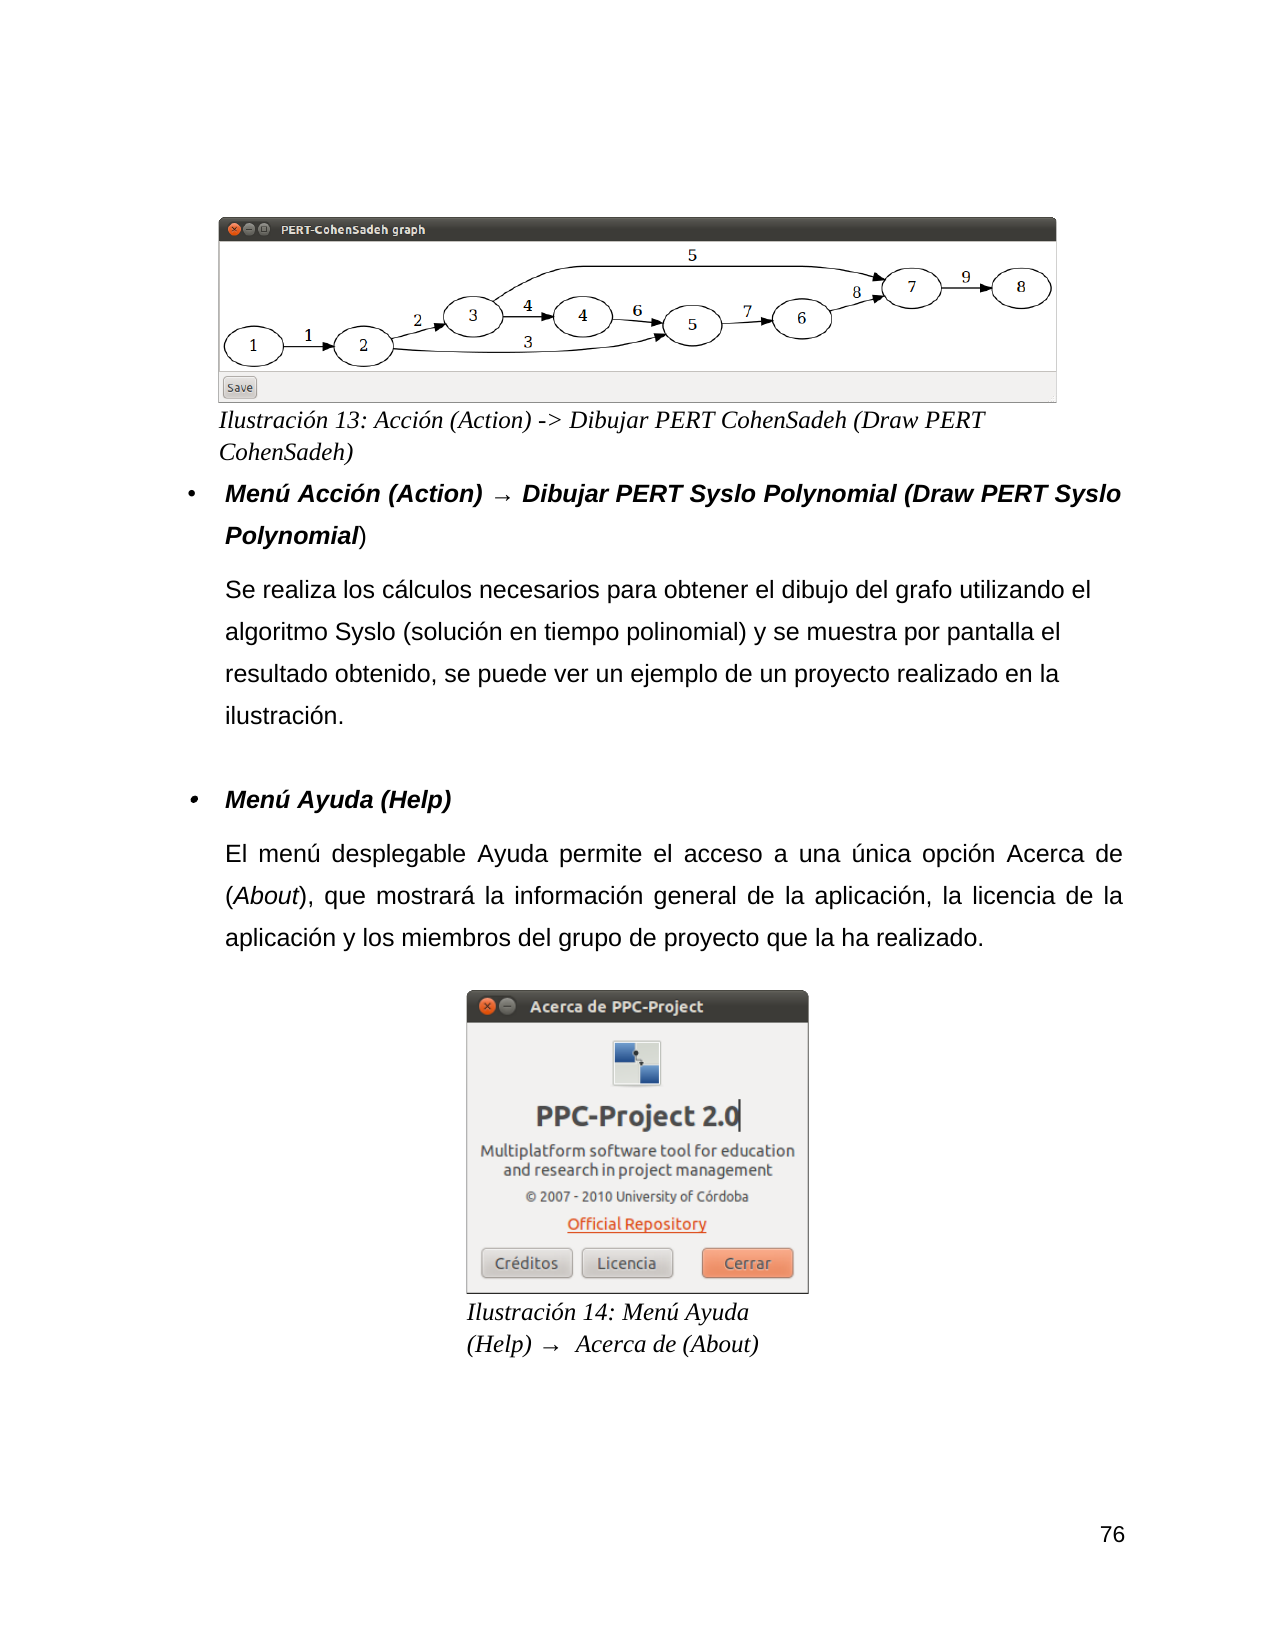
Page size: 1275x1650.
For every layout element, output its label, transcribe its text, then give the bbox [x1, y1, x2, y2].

list Menú Ayuda (Help) [187, 786, 1125, 813]
text Ilustración 14: Menú Ayuda (Help) → Acerca de (About) [467, 1294, 808, 1358]
text Ilustración 13: Acción (Action) -> Dibujar PERT CohenSadeh (Draw PERT CohenSadeh) [218, 403, 1057, 466]
list Menú Acción (Action) → Dibujar PERT Syslo Polynomial (Draw PERT Syslo Polynomial) [187, 205, 1125, 550]
list El menú desplegable Ayuda permite el acceso a una única opción Acerca de (About), que mostrará la información general de la aplicación, la licencia de la aplicación y los miembros del grupo de proyecto que la ha realizado. [187, 840, 1125, 952]
list Se realiza los cálculos necesarios para obtener el dibujo del grafo utilizando el algoritmo Syslo (solución en tiempo polinomial) y se muestra por pantalla el resultado obtenido, se puede ver un ejemplo de un proyecto realizado en la ilustración. [187, 576, 1125, 730]
picture [466, 990, 809, 1294]
picture [218, 217, 1057, 403]
